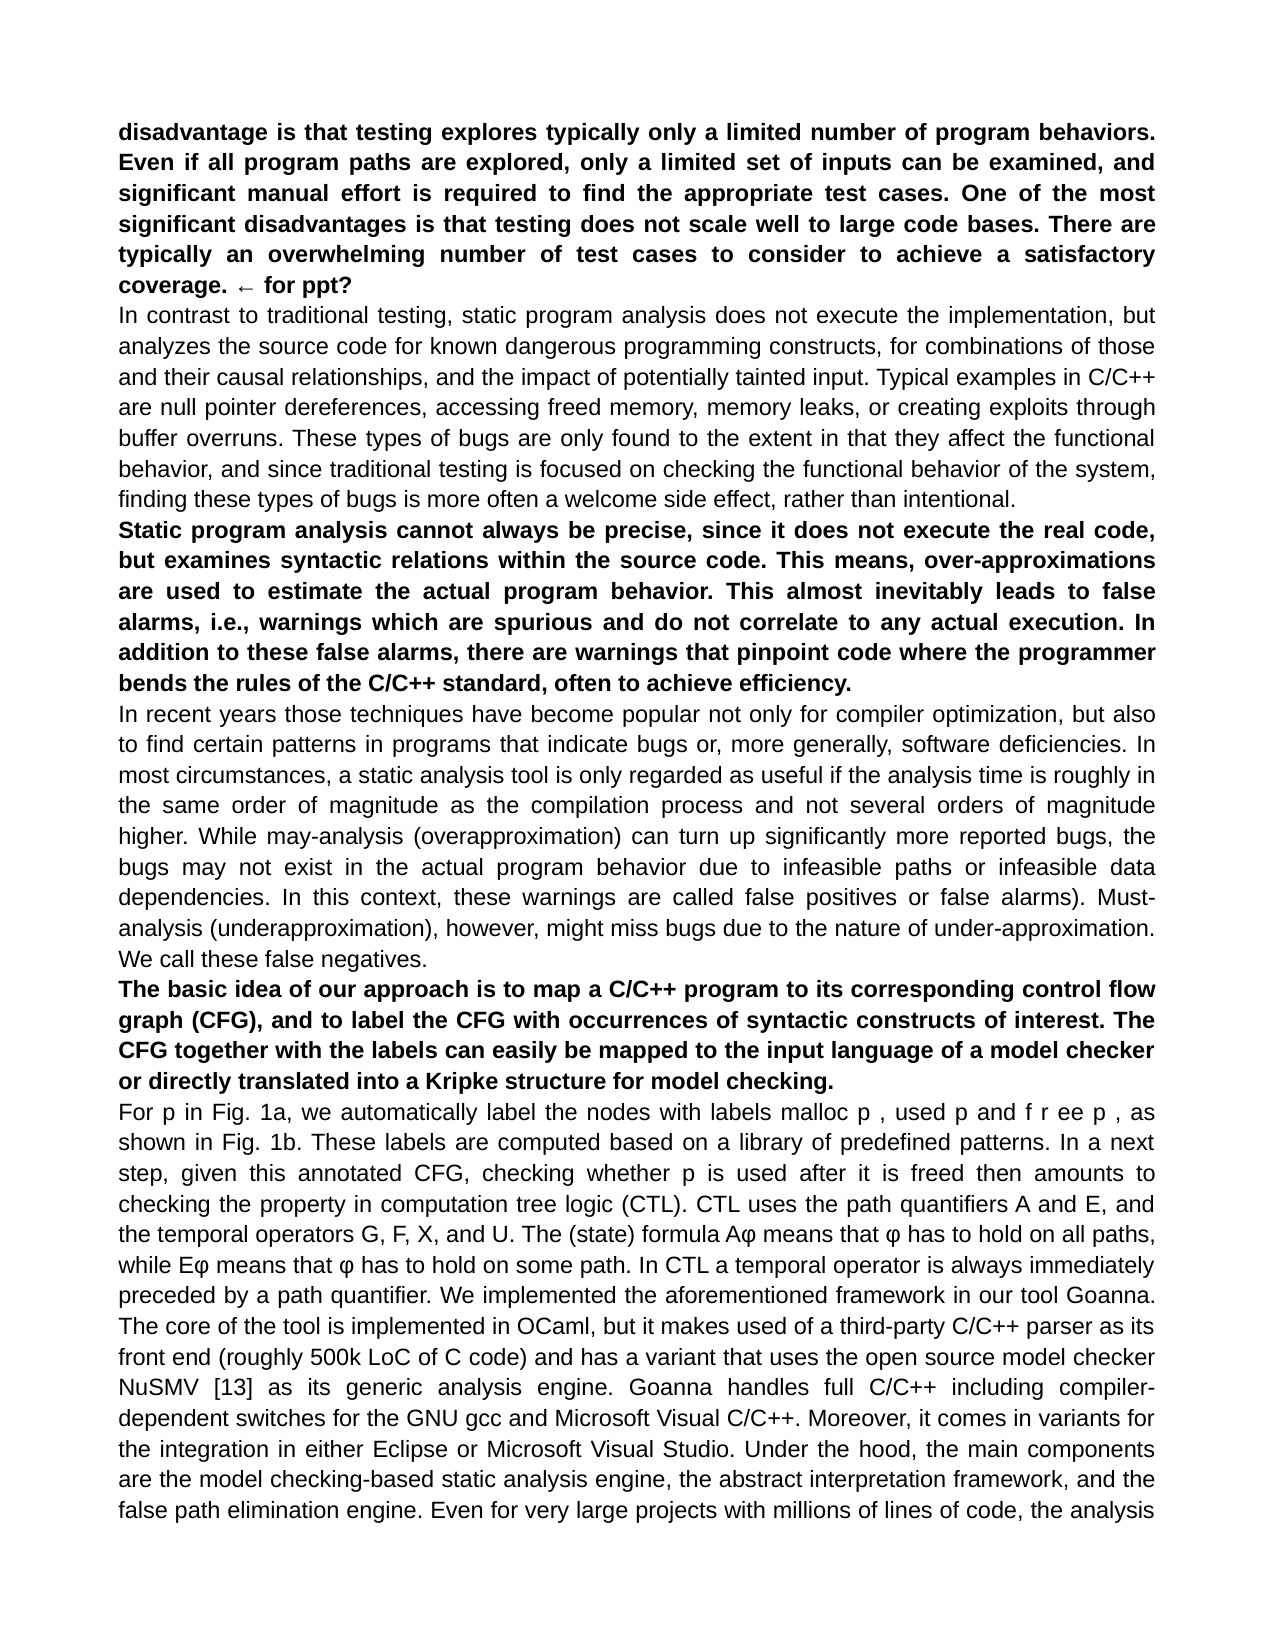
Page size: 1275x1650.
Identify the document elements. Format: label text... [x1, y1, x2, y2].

text For p in Fig. 1a, we automatically label the nodes with labels malloc p , used p and f r ee p , as shown in Fig. 1b. These labels are computed based on a library of predefined patterns. In a next step, given this annotated CFG, checking whether p is used after it is freed then amounts to checking the property in computation tree logic (CTL). CTL uses the path quantifiers A and E, and the temporal operators G, F, X, and U. The (state) formula Aφ means that φ has to hold on all paths, while Eφ means that φ has to hold on some path. In CTL a temporal operator is always immediately preceded by a path quantifier. We implemented the aforementioned framework in our tool Goanna. The core of the tool is implemented in OCaml, but it makes used of a third-party C/C++ parser as its front end (roughly 500k LoC of C code) and has a variant that uses the open source model checker NuSMV [13] as its generic analysis engine. Goanna handles full C/C++ including compiler-dependent switches for the GNU gcc and Microsoft Visual C/C++. Moreover, it comes in variants for the integration in either Eclipse or Microsoft Visual Studio. Under the hood, the main components are the model checking-based static analysis engine, the abstract interpretation framework, and the false path elimination engine. Even for very large projects with millions of lines of code, the analysis [118, 1098, 1157, 1523]
text Static program analysis cannot always be precise, since it does not execute the real code, but examines syntactic relations within the source code. This means, over-approximations are used to estimate the actual program behavior. This almost inevitably leads to false alarms, i.e., warnings which are spurious and do not correlate to any actual execution. In addition to these false alarms, there are warnings that pinpoint code where the programmer bends the rules of the C/C++ standard, often to achieve efficiency. [118, 516, 1157, 696]
text In recent years those techniques have become popular not only for compiler optimization, but also to find certain patterns in programs that indicate bugs or, more generally, software deficiencies. In most circumstances, a static analysis tool is only regarded as useful if the analysis time is roughly in the same order of magnitude as the compilation process and not several orders of magnitude higher. While may-analysis (overapproximation) can turn up significantly more reported bugs, the bugs may not exist in the actual program behavior due to infeasible paths or infeasible data dependencies. In this context, these warnings are called false positives or false alarms). Must-analysis (underapproximation), however, might miss bugs due to the nature of under-approximation. We call these false negatives. [118, 700, 1157, 972]
text In contrast to traditional testing, static program analysis does not execute the implementation, but analyzes the source code for known dangerous programming constructs, for combinations of those and their causal relationships, and the impact of potentially tainted input. Typical examples in C/C++ are null pointer dereferences, accessing freed memory, memory leaks, or creating exploits through buffer overruns. These types of bugs are only found to the extent in that they affect the functional behavior, and since traditional testing is focused on checking the functional behavior of the system, finding these types of bugs is more often a welcome side effect, rather than intentional. [118, 302, 1157, 512]
text disadvantage is that testing explores typically only a limited number of program behaviors. Even if all program paths are explored, only a limited set of inputs can be examined, and significant manual effort is required to find the appropriate test cases. One of the most significant disadvantages is that testing does not scale well to large code bases. There are typically an overwhelming number of test cases to consider to achieve a satisfactory coverage. ← for ppt? [118, 118, 1157, 298]
text The basic idea of our approach is to map a C/C++ program to its corresponding control flow graph (CFG), and to label the CFG with occurrences of syntactic constructs of interest. The CFG together with the labels can easily be mapped to the input language of a model checker or directly translated into a Kripke structure for model checking. [118, 976, 1157, 1094]
